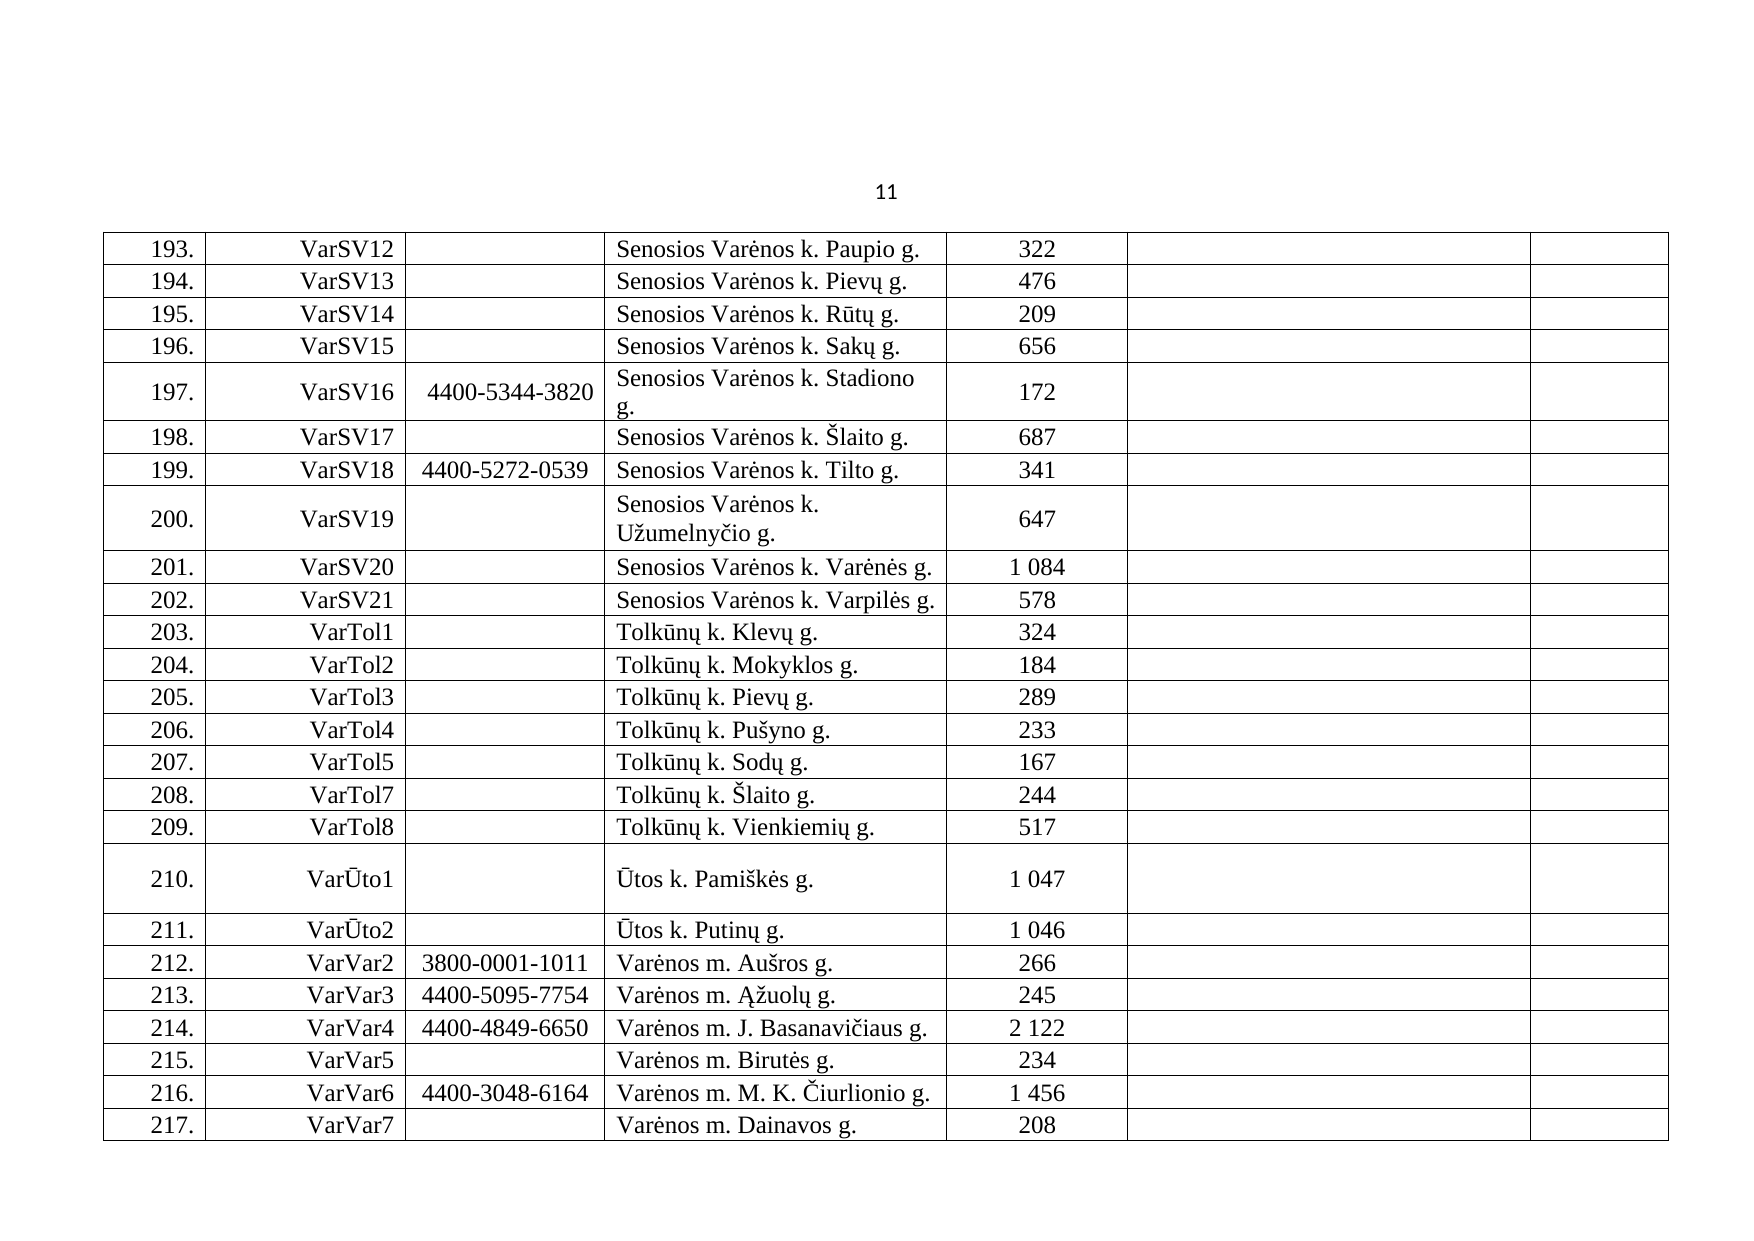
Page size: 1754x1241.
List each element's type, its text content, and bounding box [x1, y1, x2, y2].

table_cell [406, 421, 604, 453]
table_cell 656 [947, 330, 1127, 362]
table_cell 2 122 [947, 1011, 1127, 1043]
table_cell Varėnos m. M. K. Čiurlionio g. [605, 1076, 946, 1108]
table_cell 578 [947, 584, 1127, 615]
table_cell Tolkūnų k. Klevų g. [605, 616, 946, 648]
table_cell 213. [104, 979, 205, 1010]
table_cell 4400-5272-0539 [406, 454, 604, 485]
table_cell Varėnos m. Dainavos g. [605, 1109, 946, 1140]
table_cell [1128, 298, 1530, 329]
table_cell [1531, 551, 1668, 583]
table_cell 206. [104, 714, 205, 745]
table_cell 208. [104, 779, 205, 810]
table_cell [1128, 946, 1530, 978]
table_cell [1531, 779, 1668, 810]
table_cell VarTol1 [206, 616, 405, 648]
table_cell 194. [104, 265, 205, 297]
table_cell VarSV15 [206, 330, 405, 362]
table_cell [1531, 421, 1668, 453]
table_cell 647 [947, 486, 1127, 550]
table_cell 4400-5344-3820 [406, 363, 604, 420]
table_cell VarTol2 [206, 649, 405, 680]
table_cell 202. [104, 584, 205, 615]
table_cell 4400-5095-7754 [406, 979, 604, 1010]
table_cell 167 [947, 746, 1127, 778]
table_cell Tolkūnų k. Sodų g. [605, 746, 946, 778]
table_cell Senosios Varėnos k. Varėnės g. [605, 551, 946, 583]
table_cell Senosios Varėnos k. Rūtų g. [605, 298, 946, 329]
table_cell 209 [947, 298, 1127, 329]
table_cell [1531, 330, 1668, 362]
table_cell [1128, 914, 1530, 945]
table_cell Varėnos m. Ąžuolų g. [605, 979, 946, 1010]
table_cell [406, 779, 604, 810]
table_cell [1531, 584, 1668, 615]
table_cell Ūtos k. Pamiškės g. [605, 844, 946, 913]
table_cell VarŪto1 [206, 844, 405, 913]
table_cell [1531, 946, 1668, 978]
table_cell [1531, 914, 1668, 945]
table_cell [406, 1109, 604, 1140]
table_cell 211. [104, 914, 205, 945]
table_cell [1531, 979, 1668, 1010]
table_cell VarVar5 [206, 1044, 405, 1075]
table_cell [1531, 1109, 1668, 1140]
table_cell [1531, 714, 1668, 745]
table_cell 217. [104, 1109, 205, 1140]
table_cell 245 [947, 979, 1127, 1010]
table_cell Varėnos m. Birutės g. [605, 1044, 946, 1075]
table_cell 210. [104, 844, 205, 913]
table_cell Senosios Varėnos k. Paupio g. [605, 233, 946, 264]
table_cell [406, 914, 604, 945]
table_cell 198. [104, 421, 205, 453]
table_cell [1128, 1076, 1530, 1108]
table_cell [1531, 1076, 1668, 1108]
table_cell Varėnos m. Aušros g. [605, 946, 946, 978]
table_cell VarSV19 [206, 486, 405, 550]
table_cell VarTol5 [206, 746, 405, 778]
table_cell [406, 486, 604, 550]
table_cell VarŪto2 [206, 914, 405, 945]
table_cell [1531, 746, 1668, 778]
table_cell [1128, 746, 1530, 778]
table_cell 233 [947, 714, 1127, 745]
table_cell Senosios Varėnos k. Šlaito g. [605, 421, 946, 453]
table_cell [1128, 584, 1530, 615]
table_cell [406, 551, 604, 583]
table_cell 209. [104, 811, 205, 843]
table_cell 172 [947, 363, 1127, 420]
table_cell VarSV13 [206, 265, 405, 297]
table_cell [406, 233, 604, 264]
table_cell [406, 584, 604, 615]
table_cell VarSV21 [206, 584, 405, 615]
table_cell [1531, 1044, 1668, 1075]
table_cell [1128, 1109, 1530, 1140]
table_cell 687 [947, 421, 1127, 453]
table_cell VarVar3 [206, 979, 405, 1010]
table_cell 4400-4849-6650 [406, 1011, 604, 1043]
table_cell [406, 844, 604, 913]
table_cell Tolkūnų k. Pušyno g. [605, 714, 946, 745]
table_cell [1128, 1044, 1530, 1075]
table_cell VarSV12 [206, 233, 405, 264]
table_cell [1531, 265, 1668, 297]
table_cell [1128, 1011, 1530, 1043]
table_cell VarVar7 [206, 1109, 405, 1140]
table_cell 207. [104, 746, 205, 778]
table_cell Tolkūnų k. Pievų g. [605, 681, 946, 713]
table_cell 200. [104, 486, 205, 550]
table_cell 234 [947, 1044, 1127, 1075]
table_cell 195. [104, 298, 205, 329]
table_cell [1128, 454, 1530, 485]
table_cell [1128, 233, 1530, 264]
table_cell [1531, 649, 1668, 680]
table_cell [1531, 844, 1668, 913]
table_cell [1531, 811, 1668, 843]
table_cell Senosios Varėnos k. Varpilės g. [605, 584, 946, 615]
table_cell 289 [947, 681, 1127, 713]
table_cell 476 [947, 265, 1127, 297]
table_cell 208 [947, 1109, 1127, 1140]
table_cell Senosios Varėnos k. Sakų g. [605, 330, 946, 362]
table_cell VarSV16 [206, 363, 405, 420]
table_cell [1531, 233, 1668, 264]
table_cell Senosios Varėnos k. Pievų g. [605, 265, 946, 297]
table_cell VarTol4 [206, 714, 405, 745]
table_cell 197. [104, 363, 205, 420]
table_cell [1128, 714, 1530, 745]
table_cell 266 [947, 946, 1127, 978]
table_cell [1531, 363, 1668, 420]
table_cell [406, 616, 604, 648]
table_cell 204. [104, 649, 205, 680]
table_cell [1128, 979, 1530, 1010]
table_cell 4400-3048-6164 [406, 1076, 604, 1108]
table_cell [1128, 421, 1530, 453]
table_cell [1128, 811, 1530, 843]
table_cell [1128, 779, 1530, 810]
table_cell [1531, 681, 1668, 713]
table_cell [1128, 486, 1530, 550]
table_cell 212. [104, 946, 205, 978]
table_cell VarSV14 [206, 298, 405, 329]
table_cell Ūtos k. Putinų g. [605, 914, 946, 945]
table_cell [1128, 265, 1530, 297]
table_cell [1128, 551, 1530, 583]
table_cell [1531, 298, 1668, 329]
table_cell [1531, 454, 1668, 485]
table_cell 1 456 [947, 1076, 1127, 1108]
table_cell 203. [104, 616, 205, 648]
table_cell Senosios Varėnos k. Užumelnyčio g. [605, 486, 946, 550]
table_cell VarVar2 [206, 946, 405, 978]
table_cell 1 084 [947, 551, 1127, 583]
table_cell VarSV17 [206, 421, 405, 453]
table_cell 244 [947, 779, 1127, 810]
table_cell [1128, 681, 1530, 713]
table_cell 341 [947, 454, 1127, 485]
table_cell VarSV20 [206, 551, 405, 583]
table_cell [1128, 363, 1530, 420]
table_cell 193. [104, 233, 205, 264]
table_cell 517 [947, 811, 1127, 843]
table_cell 199. [104, 454, 205, 485]
table_cell [1128, 844, 1530, 913]
table_cell [406, 714, 604, 745]
table_cell Senosios Varėnos k. Tilto g. [605, 454, 946, 485]
table_cell 196. [104, 330, 205, 362]
table_cell [406, 298, 604, 329]
table_cell Senosios Varėnos k. Stadiono g. [605, 363, 946, 420]
table_cell [1531, 616, 1668, 648]
table_cell [1128, 330, 1530, 362]
table_cell 322 [947, 233, 1127, 264]
table_cell [406, 1044, 604, 1075]
table_cell Tolkūnų k. Mokyklos g. [605, 649, 946, 680]
table_cell 324 [947, 616, 1127, 648]
table_cell VarVar4 [206, 1011, 405, 1043]
table_cell [406, 811, 604, 843]
table_cell [1531, 1011, 1668, 1043]
table_cell VarTol3 [206, 681, 405, 713]
table_cell VarVar6 [206, 1076, 405, 1108]
table_cell 216. [104, 1076, 205, 1108]
table_cell VarTol8 [206, 811, 405, 843]
table_cell Tolkūnų k. Vienkiemių g. [605, 811, 946, 843]
table_cell 205. [104, 681, 205, 713]
table_cell 214. [104, 1011, 205, 1043]
table_cell [1128, 616, 1530, 648]
table_cell [406, 330, 604, 362]
table_cell [406, 649, 604, 680]
table_cell Varėnos m. J. Basanavičiaus g. [605, 1011, 946, 1043]
table_cell [1531, 486, 1668, 550]
table_cell VarSV18 [206, 454, 405, 485]
table_cell 201. [104, 551, 205, 583]
table_cell [406, 746, 604, 778]
table_cell VarTol7 [206, 779, 405, 810]
table_cell Tolkūnų k. Šlaito g. [605, 779, 946, 810]
table_cell 184 [947, 649, 1127, 680]
table_cell [406, 265, 604, 297]
table_cell [1128, 649, 1530, 680]
table_cell 1 046 [947, 914, 1127, 945]
table_cell 215. [104, 1044, 205, 1075]
table_cell 3800-0001-1011 [406, 946, 604, 978]
table_cell [406, 681, 604, 713]
table_cell 1 047 [947, 844, 1127, 913]
